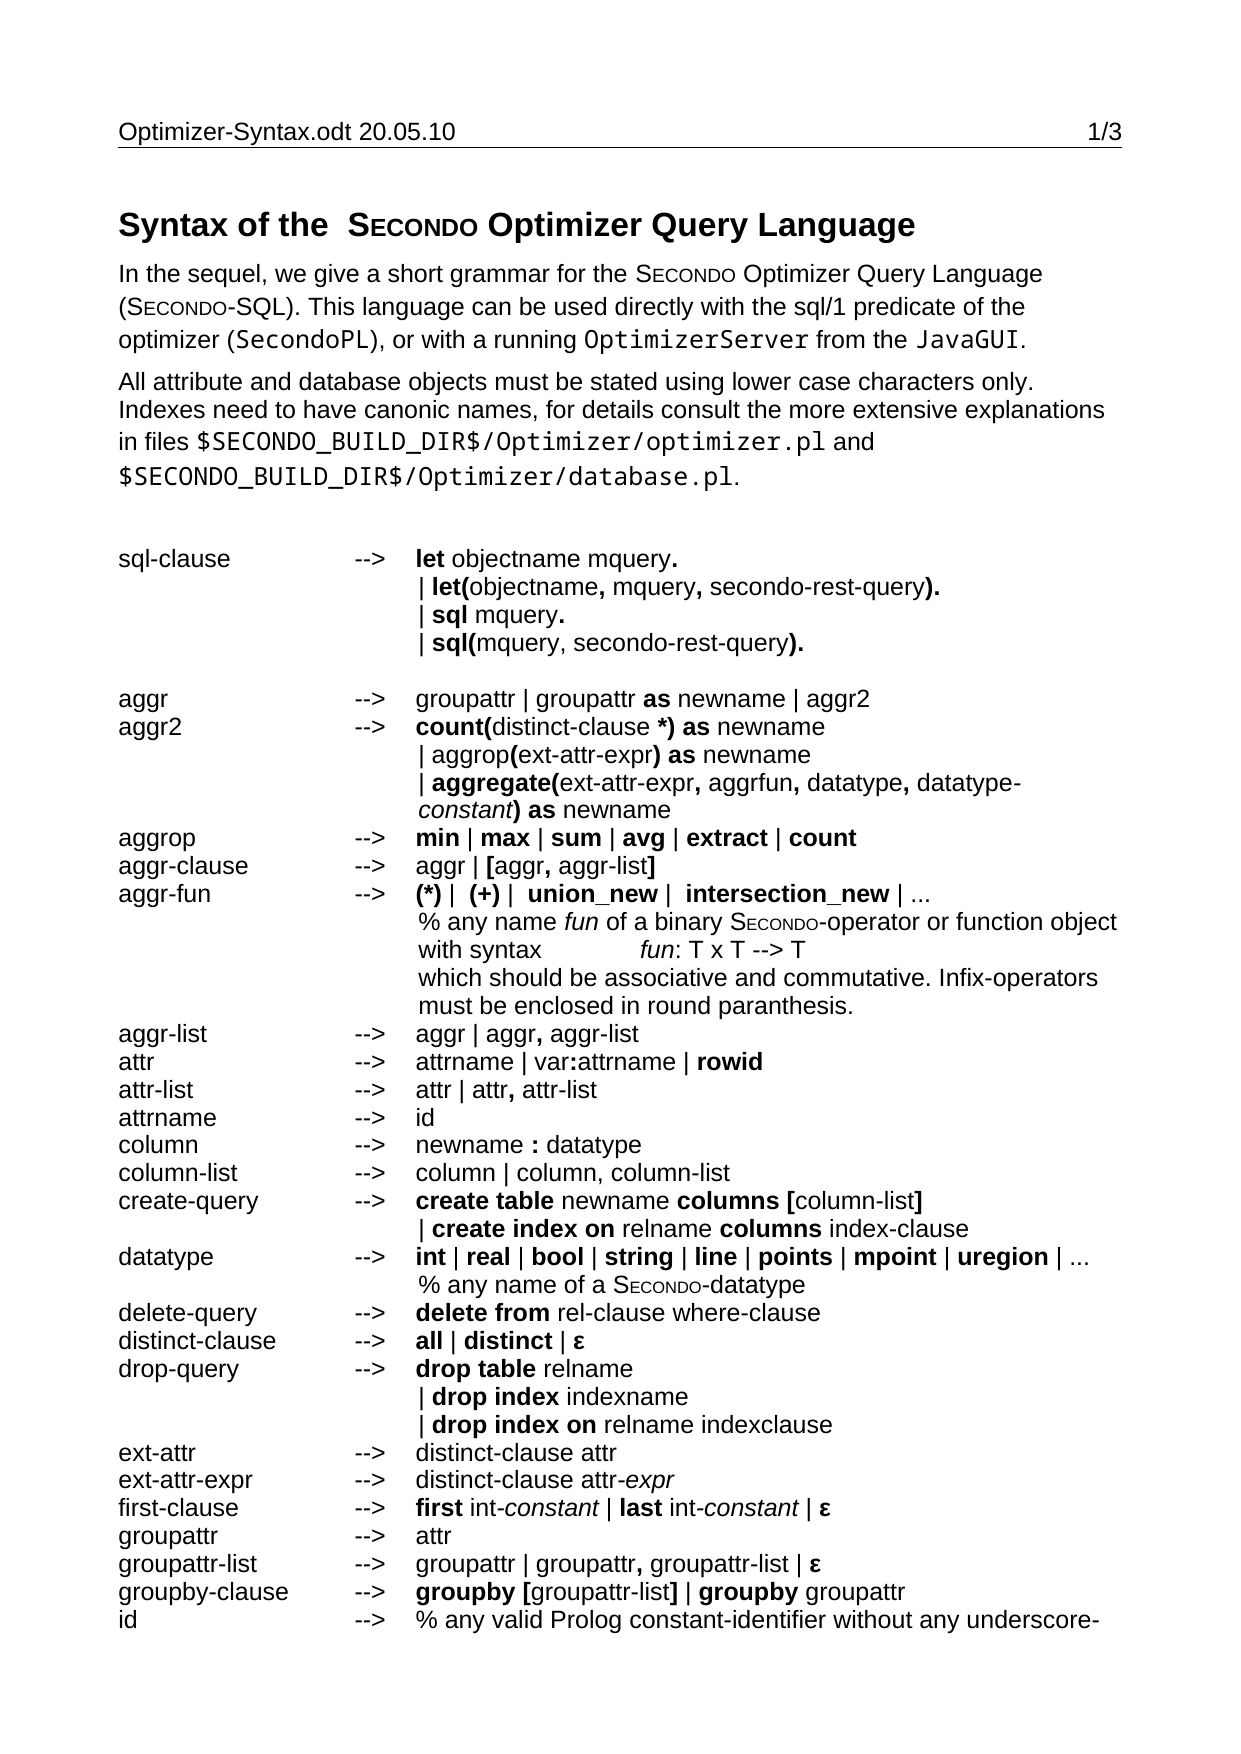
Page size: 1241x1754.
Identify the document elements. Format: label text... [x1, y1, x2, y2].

text distinct-clause --> all | distinct | ε [118, 1327, 1122, 1355]
text All attribute and database objects must be stated using lower case characters only. Indexes need to have canonic names, for details consult the more extensive explanations in files $SECONDO_BUILD_DIR$/Optimizer/optimizer.pl and $SECONDO_BUILD_DIR$/Optimizer/database.pl. [118, 368, 1122, 492]
text aggr-fun --> (*) | (+) | union_new | intersection_new | ... % any name fun of a binary Secondo-operator or function object with syntax fun: T x T --> T which should be associative and commutative. Infix-operators must be enclosed in round paranthesis. [118, 880, 1122, 1020]
text groupattr-list --> groupattr | groupattr, groupattr-list | ε [118, 1550, 1122, 1578]
text create-query --> create table newname columns [column-list] | create index on relname columns index-clause [118, 1187, 1122, 1243]
text id --> % any valid Prolog constant-identifier without any underscore- [118, 1606, 1122, 1634]
text aggr2 --> count(distinct-clause *) as newname | aggrop(ext-attr-expr) as newname | aggregate(ext-attr-expr, aggrfun, datatype, datatype-constant) as newname [118, 713, 1122, 824]
text groupattr --> attr [118, 1522, 1122, 1550]
text attr --> attrname | var:attrname | rowid [118, 1048, 1122, 1076]
text attrname --> id [118, 1103, 1122, 1131]
text groupby-clause --> groupby [groupattr-list] | groupby groupattr [118, 1578, 1122, 1606]
text sql-clause --> let objectname mquery. | let(objectname, mquery, secondo-rest-query). | sql mquery. | sql(mquery, secondo-rest-query). [118, 545, 1122, 657]
text aggr --> groupattr | groupattr as newname | aggr2 [118, 685, 1122, 713]
text aggr-list --> aggr | aggr, aggr-list [118, 1020, 1122, 1048]
text datatype --> int | real | bool | string | line | points | mpoint | uregion | ... % any name of a Secondo-datatype [118, 1243, 1122, 1299]
text first-clause --> first int-constant | last int-constant | ε [118, 1494, 1122, 1522]
subtitle Syntax of the Secondo Optimizer Query Language [118, 202, 1122, 244]
text delete-query --> delete from rel-clause where-clause [118, 1299, 1122, 1327]
text aggrop --> min | max | sum | avg | extract | count [118, 824, 1122, 852]
text column --> newname : datatype [118, 1131, 1122, 1159]
text ext-attr --> distinct-clause attr [118, 1438, 1122, 1466]
text In the sequel, we give a short grammar for the Secondo Optimizer Query Language (Secondo-SQL). This language can be used directly with the sql/1 predicate of the optimizer (SecondoPL), or with a running OptimizerServer from the JavaGUI. [118, 256, 1122, 356]
text ext-attr-expr --> distinct-clause attr-expr [118, 1466, 1122, 1494]
text attr-list --> attr | attr, attr-list [118, 1076, 1122, 1103]
text aggr-clause --> aggr | [aggr, aggr-list] [118, 852, 1122, 880]
text column-list --> column | column, column-list [118, 1159, 1122, 1187]
text drop-query --> drop table relname | drop index indexname | drop index on relname indexclause [118, 1355, 1122, 1438]
